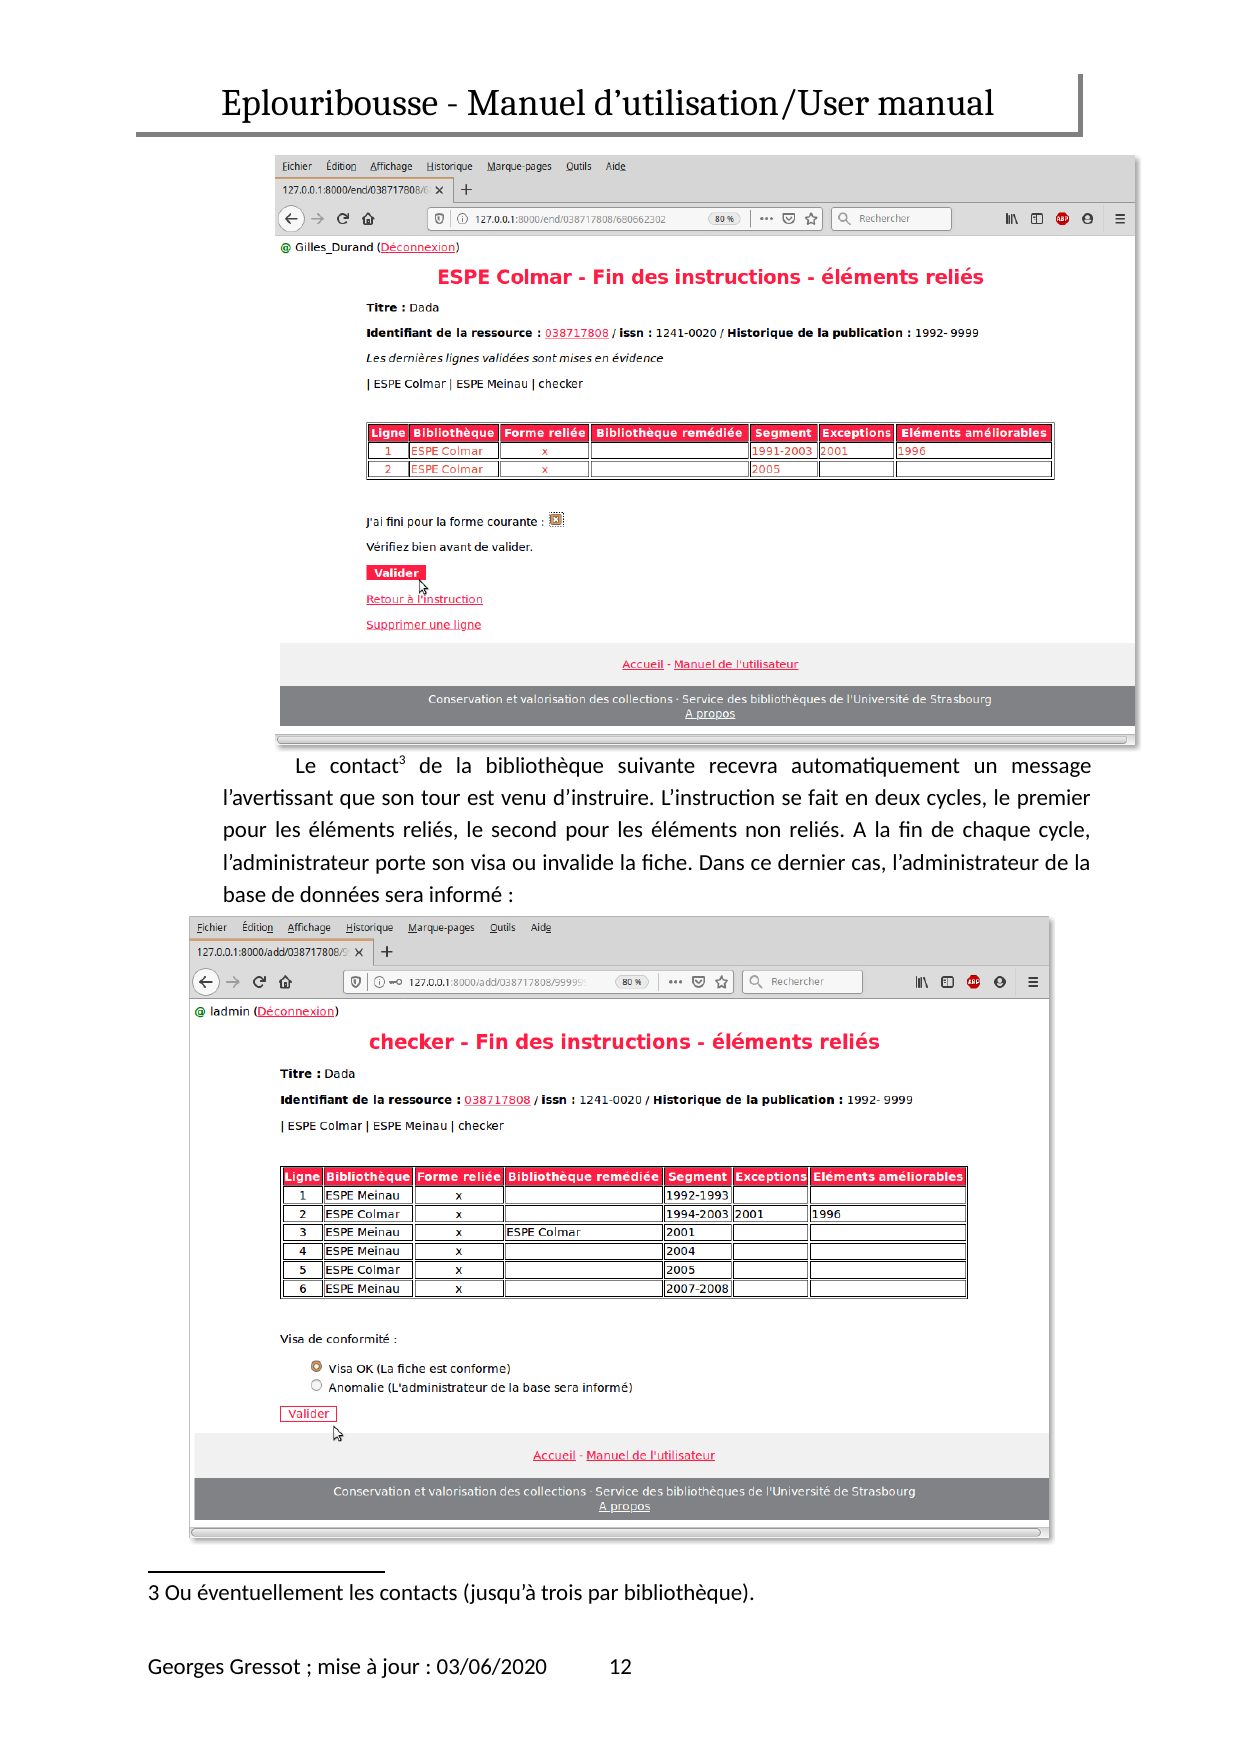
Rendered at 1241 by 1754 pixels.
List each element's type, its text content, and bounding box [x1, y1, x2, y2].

picture [185, 912, 1055, 1545]
picture [271, 151, 1142, 752]
text Ou éventuellement les contacts (jusqu’à trois par bibliothèque). [148, 1578, 1093, 1606]
list Le contact de la bibliothèque suivante recevra automatiquement un message l’avertissant que son tour est venu d’instruire. L’instruction se fait en deux cycles, le premier pour les éléments reliés, le second pour les éléments non reliés. A la fin de chaque cycle, l’administrateur porte son visa ou invalide la fiche. Dans ce dernier cas, l’administrateur de la base de données sera informé : [223, 752, 1093, 908]
